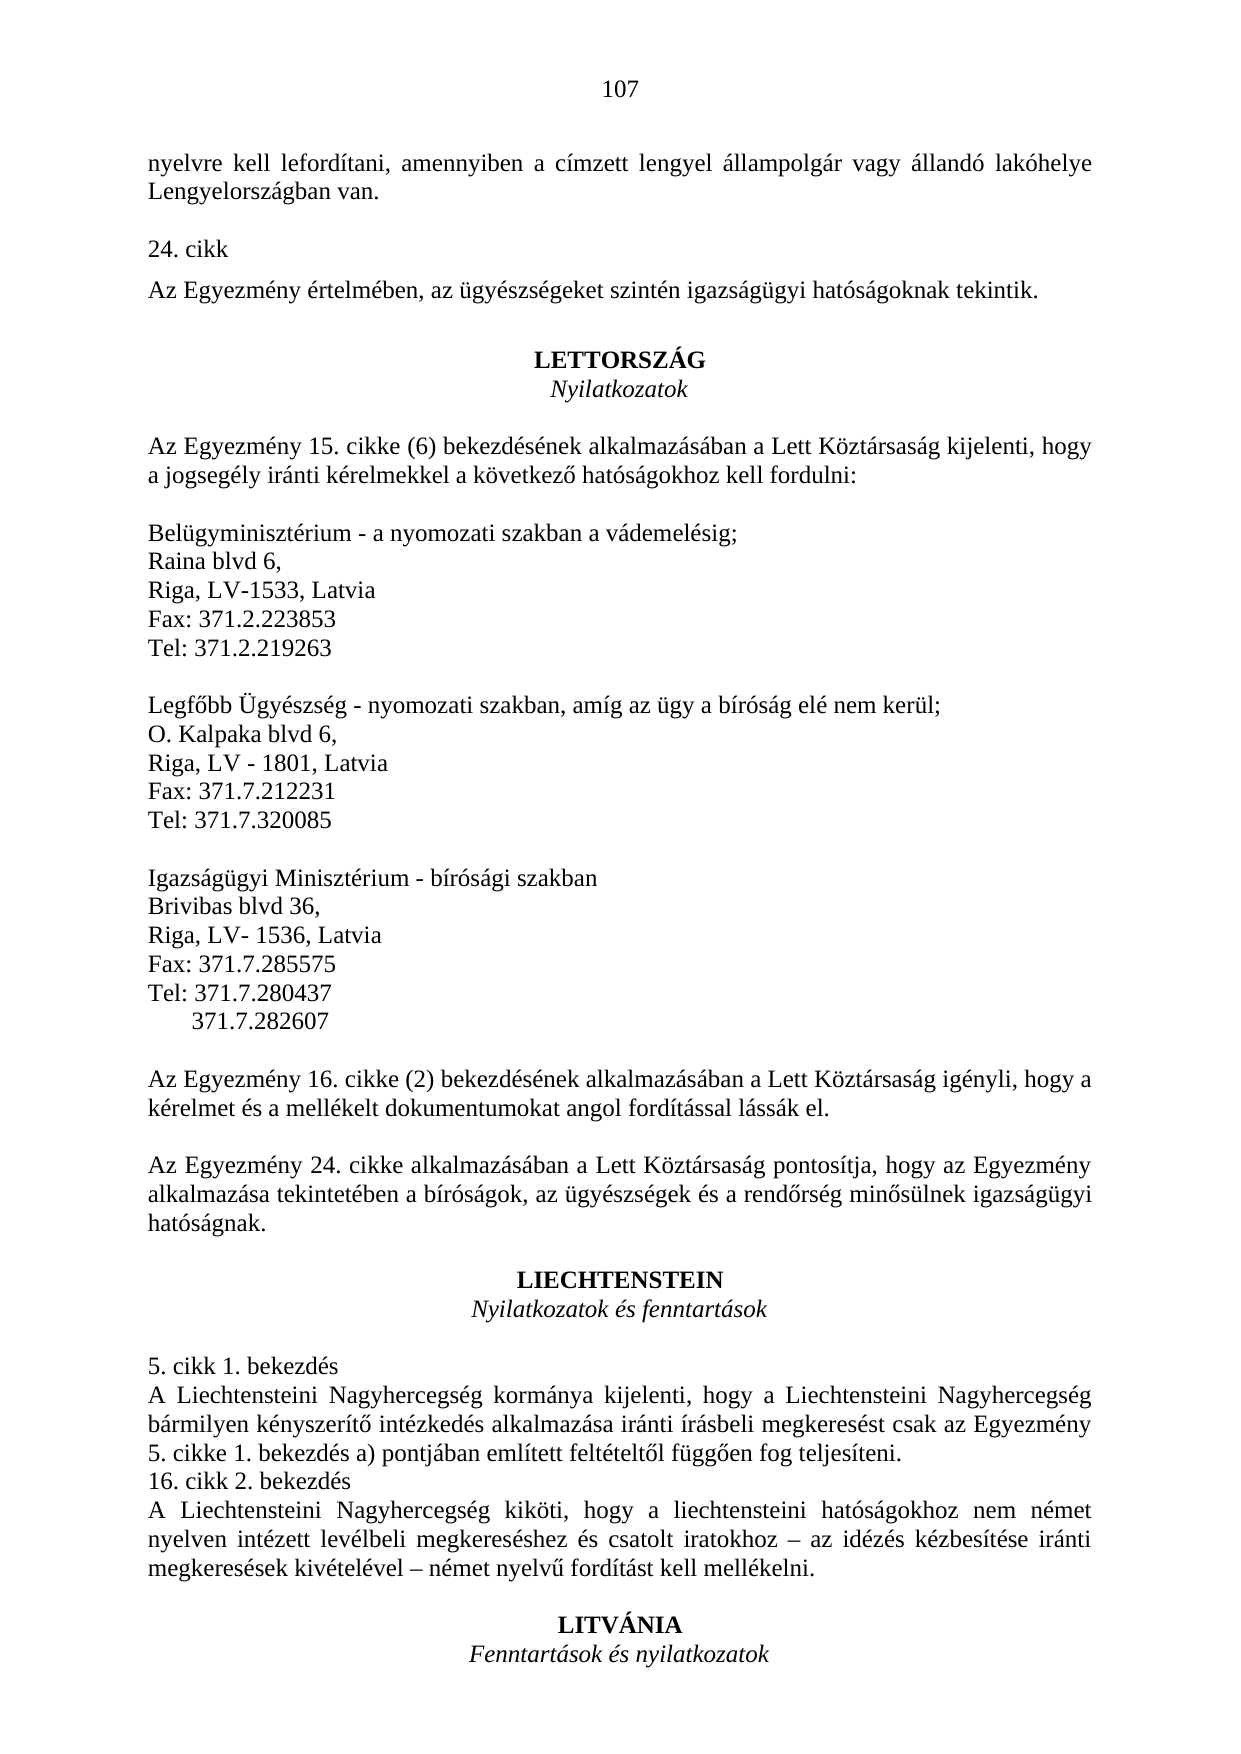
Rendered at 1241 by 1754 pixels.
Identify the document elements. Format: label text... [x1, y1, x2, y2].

text Fenntartások és nyilatkozatok [148, 1639, 1093, 1668]
text Fax: 371.7.212231 [148, 776, 1093, 805]
text Riga, LV- 1536, Latvia [148, 920, 1093, 949]
text LIECHTENSTEIN [148, 1265, 1093, 1294]
text Tel: 371.7.320085 [148, 805, 1093, 834]
text Tel: 371.2.219263 [148, 633, 1093, 661]
text 371.7.282607 [148, 1006, 1093, 1035]
text Fax: 371.7.285575 [148, 949, 1093, 978]
text Nyilatkozatok és fenntartások [148, 1294, 1093, 1323]
text LITVÁNIA [148, 1610, 1093, 1639]
text Raina blvd 6, [148, 546, 1093, 575]
text 16. cikk 2. bekezdés [148, 1466, 1093, 1495]
text Brivibas blvd 36, [148, 891, 1093, 920]
text A Liechtensteini Nagyhercegség kiköti, hogy a liechtensteini hatóságokhoz nem német nyelven intézett levélbeli megkereséshez és csatolt iratokhoz – az idézés kézbesítése iránti megkeresések kivételével – német nyelvű fordítást kell mellékelni. [148, 1495, 1093, 1581]
text LETTORSZÁG [148, 345, 1093, 374]
text O. Kalpaka blvd 6, [148, 719, 1093, 748]
text Riga, LV - 1801, Latvia [148, 748, 1093, 776]
text Igazságügyi Minisztérium - bírósági szakban [148, 863, 1093, 891]
text Legfőbb Ügyészség - nyomozati szakban, amíg az ügy a bíróság elé nem kerül; [148, 690, 1093, 719]
text 5. cikk 1. bekezdés [148, 1351, 1093, 1380]
text Belügyminisztérium - a nyomozati szakban a vádemelésig; [148, 518, 1093, 546]
text Tel: 371.7.280437 [148, 978, 1093, 1006]
text nyelvre kell lefordítani, amennyiben a címzett lengyel állampolgár vagy állandó lakóhelye Lengyelországban van. [148, 148, 1093, 205]
text Fax: 371.2.223853 [148, 604, 1093, 633]
text Az Egyezmény 15. cikke (6) bekezdésének alkalmazásában a Lett Köztársaság kijelenti, hogy a jogsegély iránti kérelmekkel a következő hatóságokhoz kell fordulni: [148, 431, 1093, 489]
text Az Egyezmény értelmében, az ügyészségeket szintén igazságügyi hatóságoknak tekintik. [148, 275, 1093, 304]
text Az Egyezmény 16. cikke (2) bekezdésének alkalmazásában a Lett Köztársaság igényli, hogy a kérelmet és a mellékelt dokumentumokat angol fordítással lássák el. [148, 1064, 1093, 1121]
text Riga, LV-1533, Latvia [148, 575, 1093, 604]
text A Liechtensteini Nagyhercegség kormánya kijelenti, hogy a Liechtensteini Nagyhercegség bármilyen kényszerítő intézkedés alkalmazása iránti írásbeli megkeresést csak az Egyezmény 5. cikke 1. bekezdés a) pontjában említett feltételtől függően fog teljesíteni. [148, 1380, 1093, 1466]
text Az Egyezmény 24. cikke alkalmazásában a Lett Köztársaság pontosítja, hogy az Egyezmény alkalmazása tekintetében a bíróságok, az ügyészségek és a rendőrség minősülnek igazságügyi hatóságnak. [148, 1150, 1093, 1236]
text 24. cikk [148, 234, 1093, 263]
text Nyilatkozatok [148, 374, 1093, 403]
